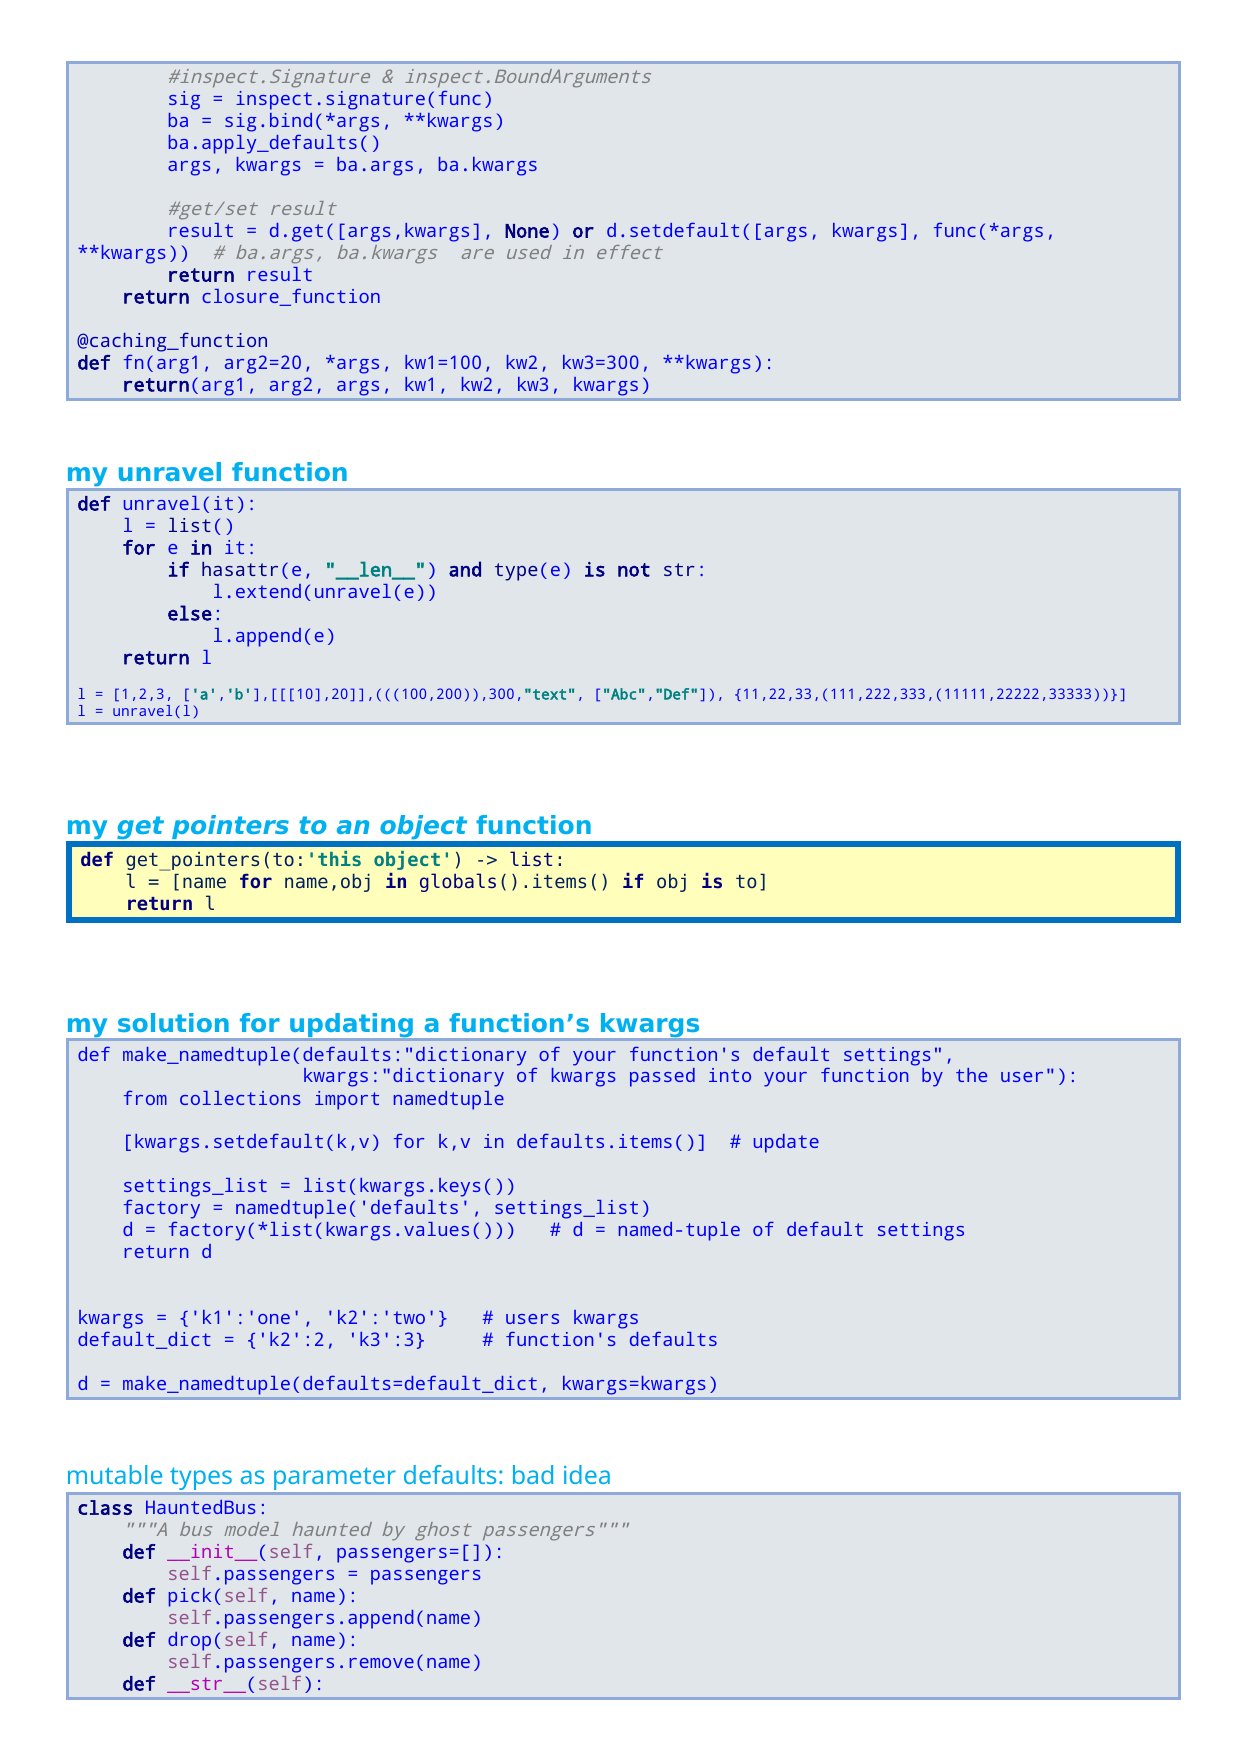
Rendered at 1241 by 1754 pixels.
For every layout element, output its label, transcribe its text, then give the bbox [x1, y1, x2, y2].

text def make_namedtuple(defaults:"dictionary of your function's default settings", [69, 1041, 1178, 1060]
text settings_list = list(kwargs.keys()) [69, 1170, 1178, 1192]
text #inspect.Signature & inspect.BoundArguments sig = inspect.signature(func) ba = sig.bind(*args, **kwargs) ba.apply_defaults() args, kwargs = ba.args, ba.kwargs #get/set result result = d.get([args,kwargs], None) or d.setdefault([args, kwargs], func(*args, **kwargs)) # ba.args, ba.kwargs are used in effect return result return closure_function @caching_function def fn(arg1, arg2=20, *args, kw1=100, kw2, kw3=300, **kwargs): return(arg1, arg2, args, kw1, kw2, kw3, kwargs) [69, 64, 1178, 398]
title my solution for updating a function’s kwargs [66, 1009, 1181, 1038]
text from collections import namedtuple [69, 1082, 1178, 1104]
text def get_pointers(to:'this object') -> list: l = [name for name,obj in globals().items() if obj is to] return l [72, 847, 1175, 917]
text d = factory(*list(kwargs.values())) # d = named-tuple of default settings [69, 1214, 1178, 1236]
text kwargs = {'k1':'one', 'k2':'two'} # users kwargs [69, 1302, 1178, 1324]
title my get pointers to an object function [66, 811, 1181, 841]
text [kwargs.setdefault(k,v) for k,v in defaults.items()] # update [69, 1126, 1178, 1148]
text def unravel(it): l = list() for e in it: if hasattr(e, "__len__") and type(e) is not str: l.extend(unravel(e)) else: l.append(e) return l l = [1,2,3, ['a','b'],[[[10],20]],(((100,200)),300,"text", ["Abc","Def"]), {11,22,33,(111,222,333,(11111,22222,33333))}] l = unravel(l) [69, 491, 1178, 722]
title mutable types as parameter defaults: bad idea [66, 1458, 1181, 1492]
text d = make_namedtuple(defaults=default_dict, kwargs=kwargs) [69, 1368, 1178, 1397]
text default_dict = {'k2':2, 'k3':3} # function's defaults [69, 1324, 1178, 1346]
title my unravel function [66, 458, 1181, 488]
text class HauntedBus: """A bus model haunted by ghost passengers""" def __init__(self, passengers=[]): self.passengers = passengers def pick(self, name): self.passengers.append(name) def drop(self, name): self.passengers.remove(name) def __str__(self): [69, 1495, 1178, 1697]
text factory = namedtuple('defaults', settings_list) [69, 1192, 1178, 1214]
text return d [69, 1236, 1178, 1258]
text kwargs:"dictionary of kwargs passed into your function by the user"): [69, 1060, 1178, 1082]
